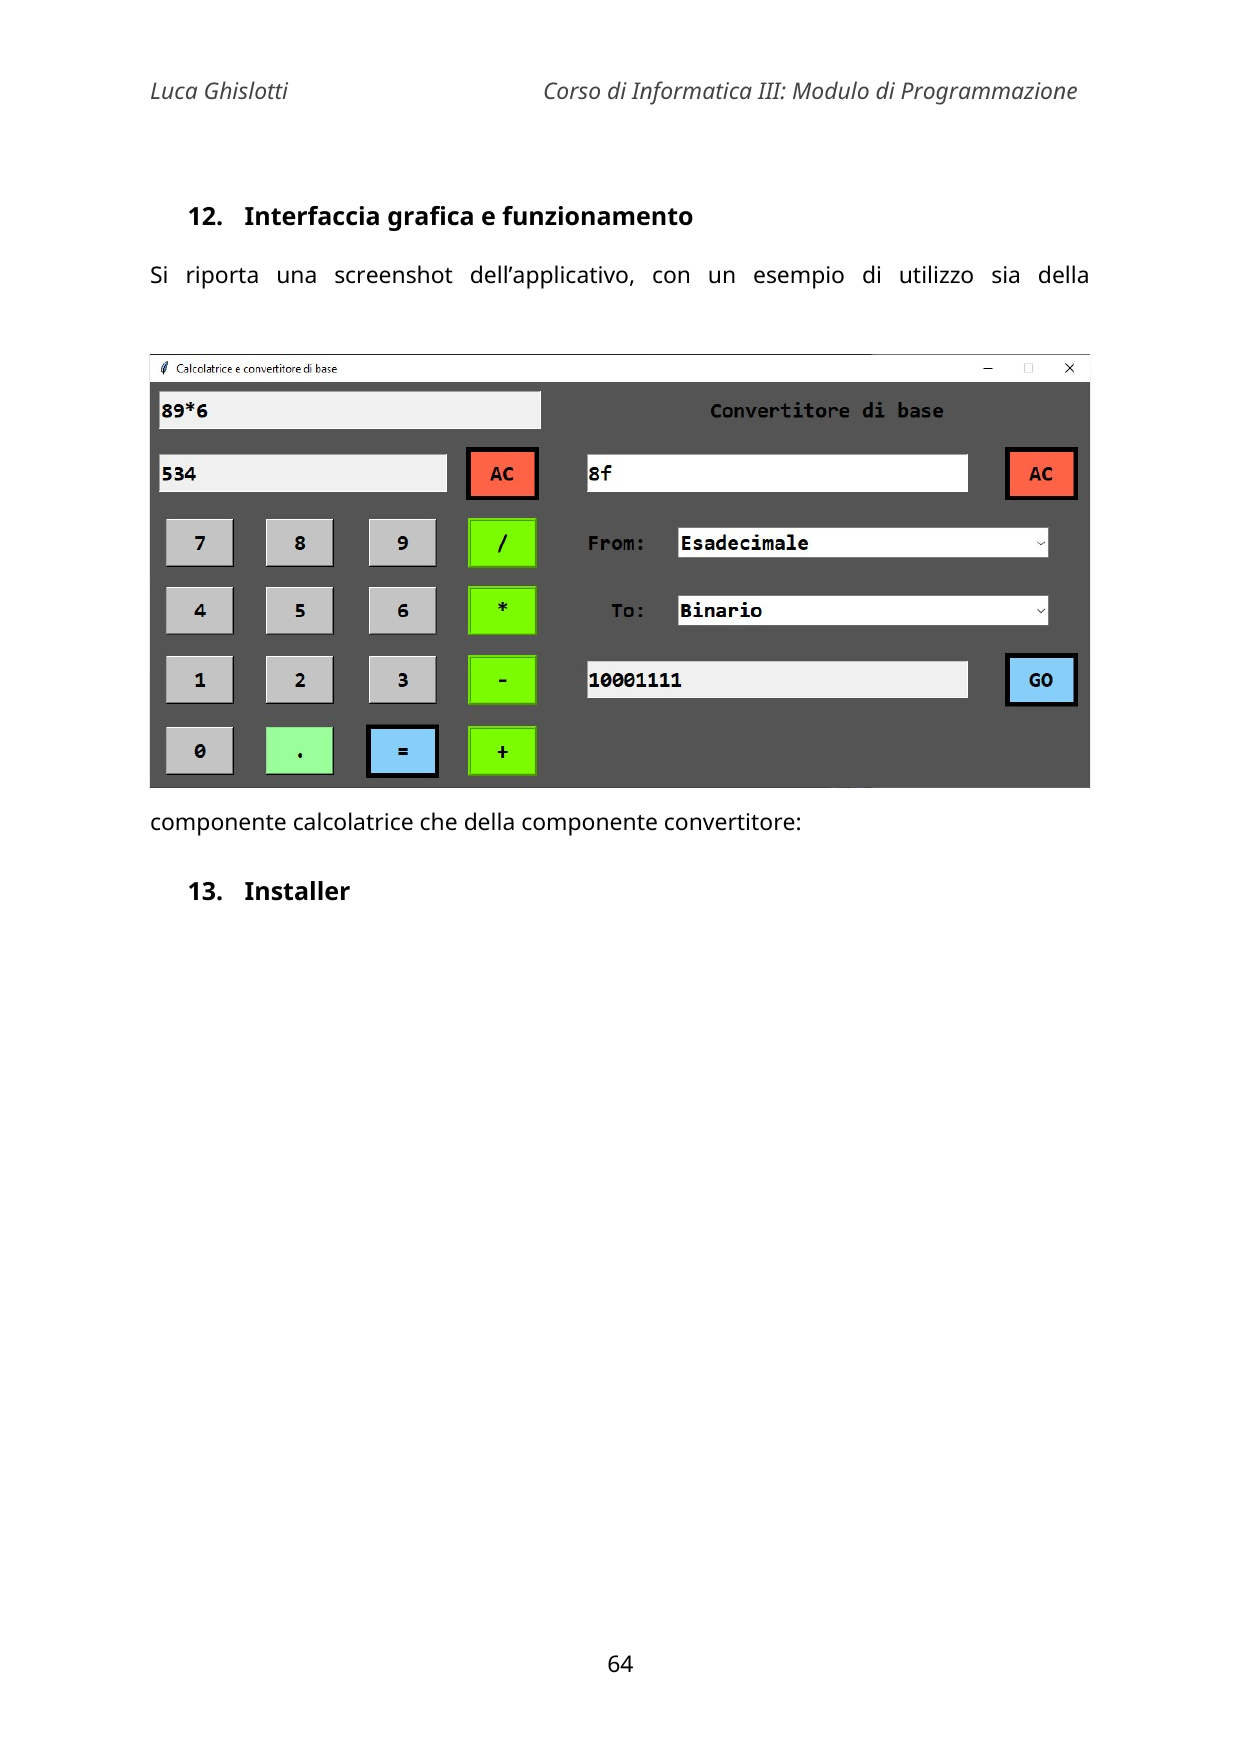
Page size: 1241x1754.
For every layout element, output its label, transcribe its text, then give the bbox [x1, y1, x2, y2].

text Si riporta una screenshot dell’applicativo, con un esempio di utilizzo sia della [150, 259, 1090, 354]
subtitle Interfaccia grafica e funzionamento [187, 199, 1090, 233]
text componente calcolatrice che della componente convertitore: [150, 788, 1090, 838]
picture [149, 354, 1091, 788]
subtitle Installer [187, 874, 1090, 908]
